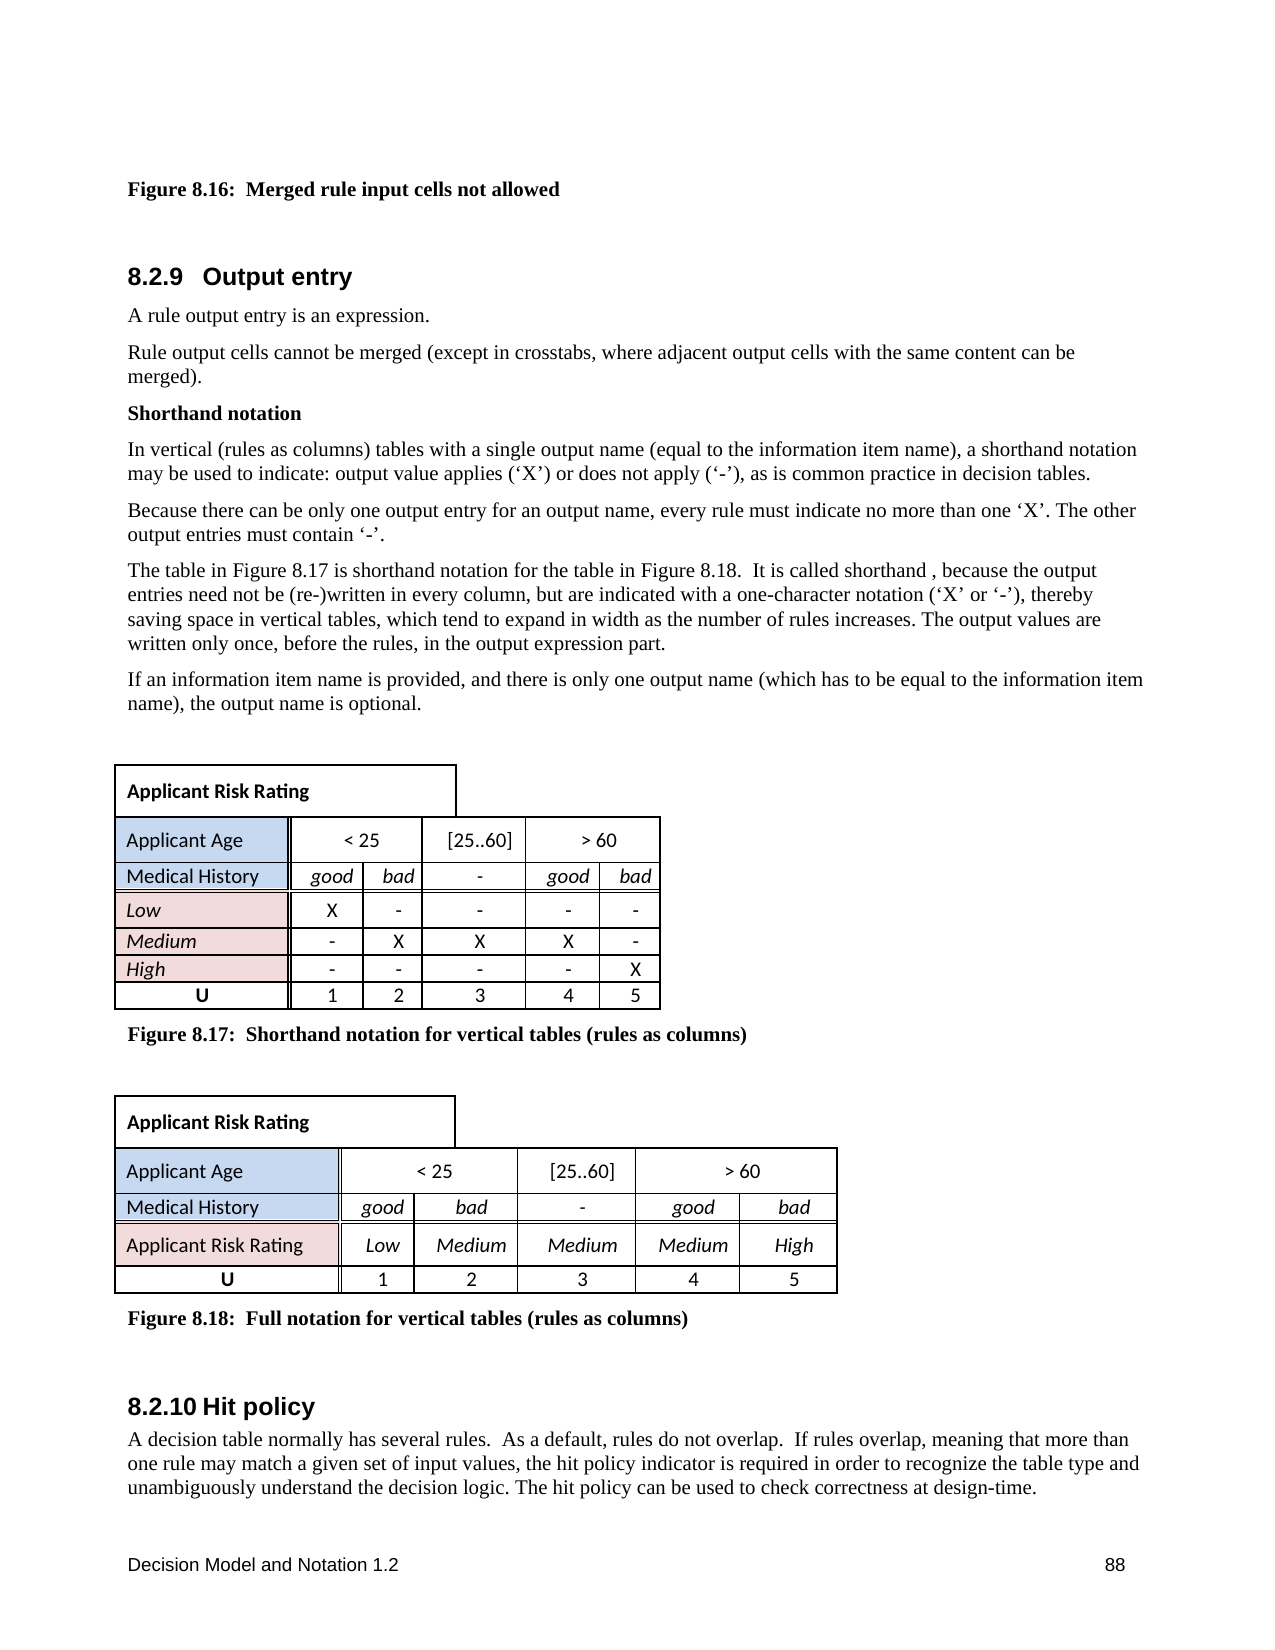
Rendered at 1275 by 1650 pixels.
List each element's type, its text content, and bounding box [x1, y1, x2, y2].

table_cell Medium [636, 1224, 739, 1265]
table_cell X [292, 893, 362, 927]
table_cell 2 [415, 1267, 517, 1292]
table_cell Medical History [116, 863, 287, 888]
text The table in Figure 8.17 is shorthand notation for the table in Figure 8.18. It is called shorthand , because the output entries need not be (re-)written in every column, but are indicated with a one-character notation (‘X’ or ‘-’), thereby saving space in vertical tables, which tend to expand in width as the number of rules increases. The output values are written only once, before the rules, in the output expression part. [127, 558, 1147, 654]
text Rule output cells cannot be merged (except in crosstabs, where adjacent output cells with the same content can be merged). [127, 340, 1147, 388]
table_cell Low [116, 893, 287, 927]
table_cell good [636, 1194, 739, 1219]
text A decision table normally has several rules. As a default, rules do not overlap. If rules overlap, meaning that more than one rule may match a given set of input values, the hit policy indicator is required in order to recognize the table type and unambiguously understand the decision logic. The hit policy can be used to check correctness at design-time. [127, 1427, 1147, 1499]
table_cell good [292, 863, 362, 888]
subtitle Hit policy [127, 1392, 1147, 1420]
table_cell < 25 [342, 1149, 517, 1193]
text A rule output entry is an expression. [127, 303, 1147, 327]
table_header Applicant Risk Rating [116, 766, 455, 816]
table_cell Applicant Risk Rating [116, 1224, 338, 1265]
table_cell 5 [600, 983, 659, 1008]
table_cell [25..60] [518, 1149, 635, 1193]
table_cell Applicant Age [116, 1149, 338, 1193]
table_cell 1 [342, 1267, 413, 1292]
table_cell [25..60] [423, 818, 525, 862]
table_cell Medium [415, 1224, 517, 1265]
subtitle Output entry [127, 262, 1147, 291]
table_cell good [526, 863, 599, 888]
table_cell bad [364, 863, 421, 888]
table_cell > 60 [526, 818, 659, 862]
table_cell - [292, 956, 362, 981]
table_cell 2 [364, 983, 421, 1008]
table_cell Low [342, 1224, 413, 1265]
table_cell U [116, 1267, 338, 1292]
table_cell Medium [518, 1224, 635, 1265]
table_cell Applicant Age [116, 818, 287, 862]
table_cell 5 [740, 1267, 836, 1292]
table_cell good [342, 1194, 413, 1219]
table_cell - [600, 893, 659, 927]
text Figure 8.17: Shorthand notation for vertical tables (rules as columns) [127, 1022, 1147, 1046]
table_cell Medium [116, 929, 287, 954]
table_cell - [423, 893, 525, 927]
table_header [456, 1095, 837, 1147]
table_cell X [423, 929, 525, 954]
text Shorthand notation [127, 401, 1147, 424]
table_cell > 60 [636, 1149, 836, 1193]
table_cell High [116, 956, 287, 981]
table_header [457, 764, 660, 816]
text Figure 8.18: Full notation for vertical tables (rules as columns) [127, 1306, 1147, 1330]
text In vertical (rules as columns) tables with a single output name (equal to the information item name), a shorthand notation may be used to indicate: output value applies (‘X’) or does not apply (‘-’), as is common practice in decision tables. [127, 437, 1147, 485]
table_cell bad [415, 1194, 517, 1219]
table_cell X [526, 929, 599, 954]
table_cell - [364, 893, 421, 927]
table_cell 4 [526, 983, 599, 1008]
table_cell 3 [423, 983, 525, 1008]
table_cell bad [600, 863, 659, 888]
table_cell - [600, 929, 659, 954]
text If an information item name is provided, and there is only one output name (which has to be equal to the information item name), the output name is optional. [127, 667, 1147, 715]
text Because there can be only one output entry for an output name, every rule must indicate no more than one ‘X’. The other output entries must contain ‘-’. [127, 498, 1147, 546]
table_cell 4 [636, 1267, 739, 1292]
table_cell - [423, 956, 525, 981]
table_cell < 25 [292, 818, 421, 862]
table_cell - [526, 893, 599, 927]
table_cell - [364, 956, 421, 981]
text Figure 8.16: Merged rule input cells not allowed [127, 176, 1147, 201]
table_cell - [423, 863, 525, 888]
table_cell U [116, 983, 287, 1008]
table_cell 1 [292, 983, 362, 1008]
table_header Applicant Risk Rating [116, 1097, 454, 1147]
table_cell X [364, 929, 421, 954]
table_cell 3 [518, 1267, 635, 1292]
table_cell - [292, 929, 362, 954]
table_cell bad [740, 1194, 836, 1219]
table_cell - [526, 956, 599, 981]
table_cell High [740, 1224, 836, 1265]
table_cell Medical History [116, 1194, 338, 1219]
table_cell - [518, 1194, 635, 1219]
table_cell X [600, 956, 659, 981]
